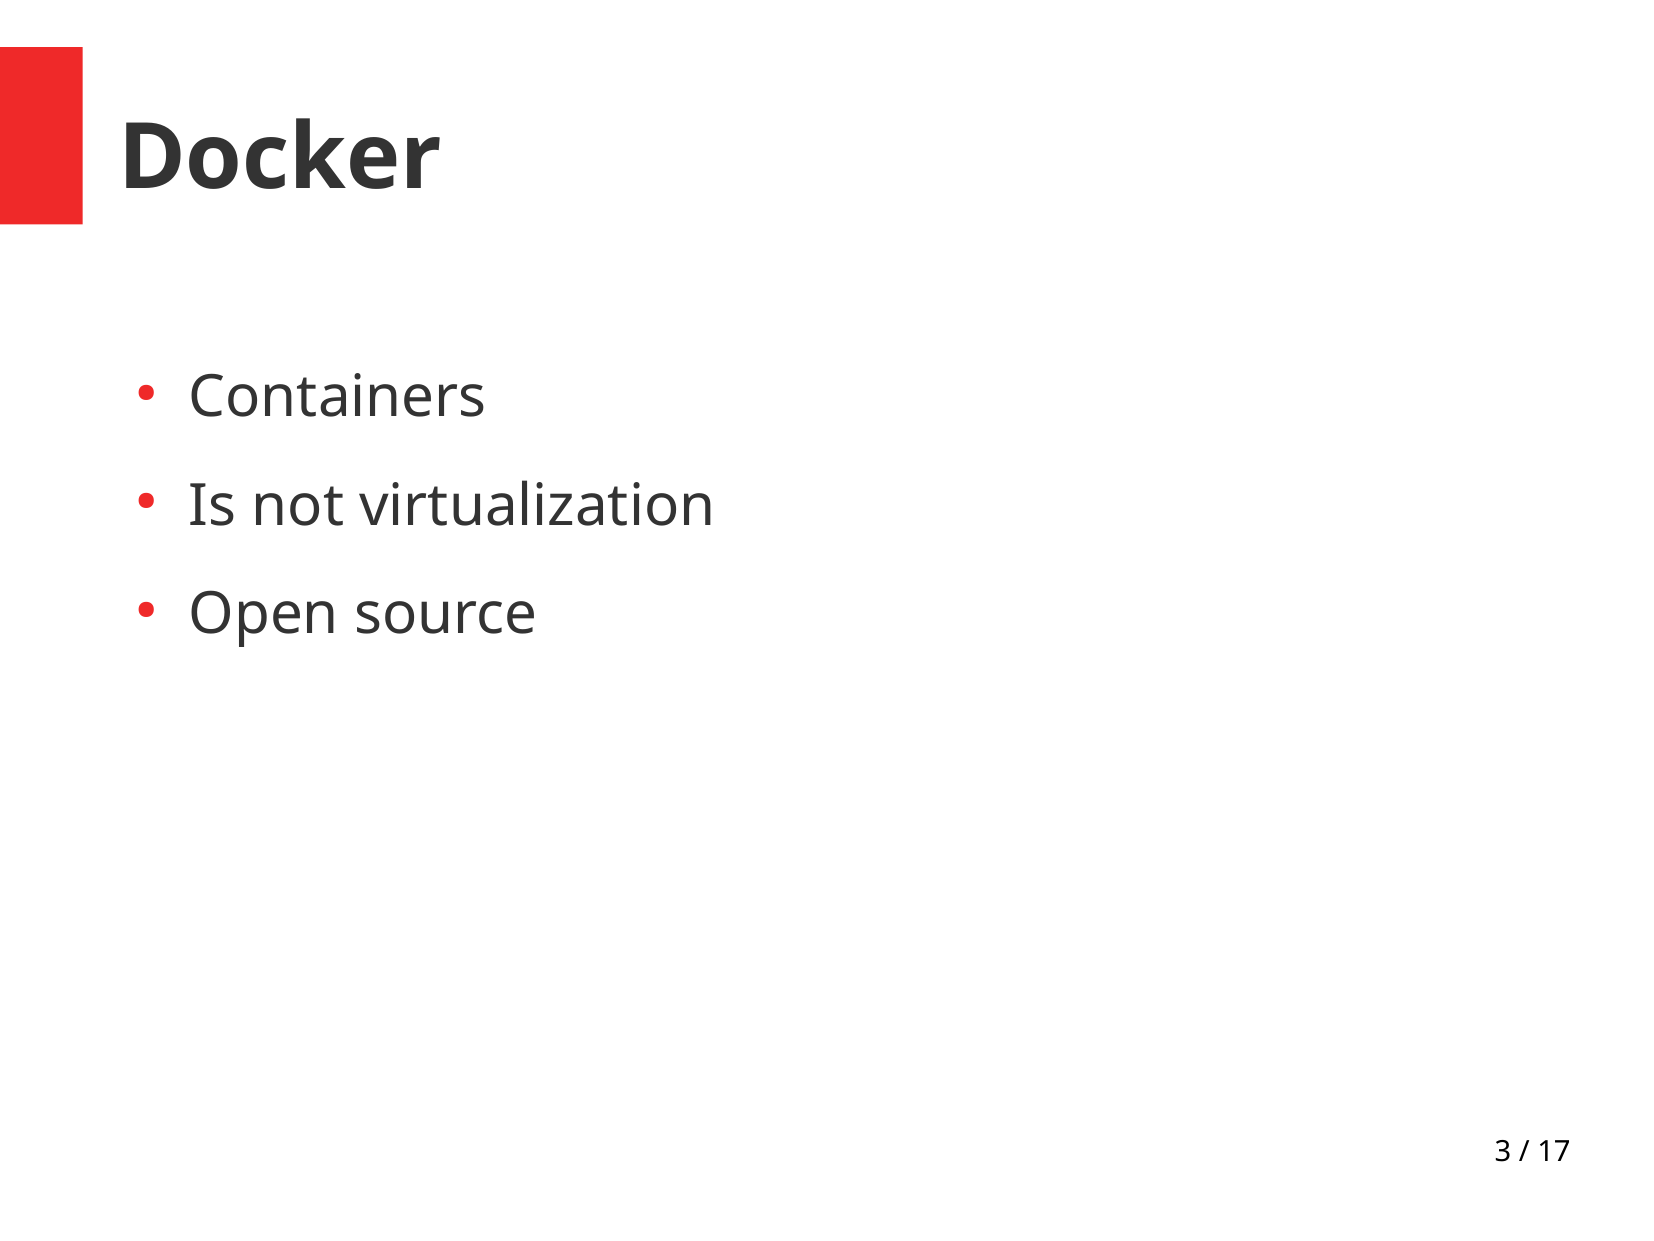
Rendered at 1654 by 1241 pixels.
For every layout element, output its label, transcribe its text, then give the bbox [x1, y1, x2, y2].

title Docker [118, 49, 1571, 257]
list Containers Is not virtualization Open source [118, 354, 1536, 1074]
